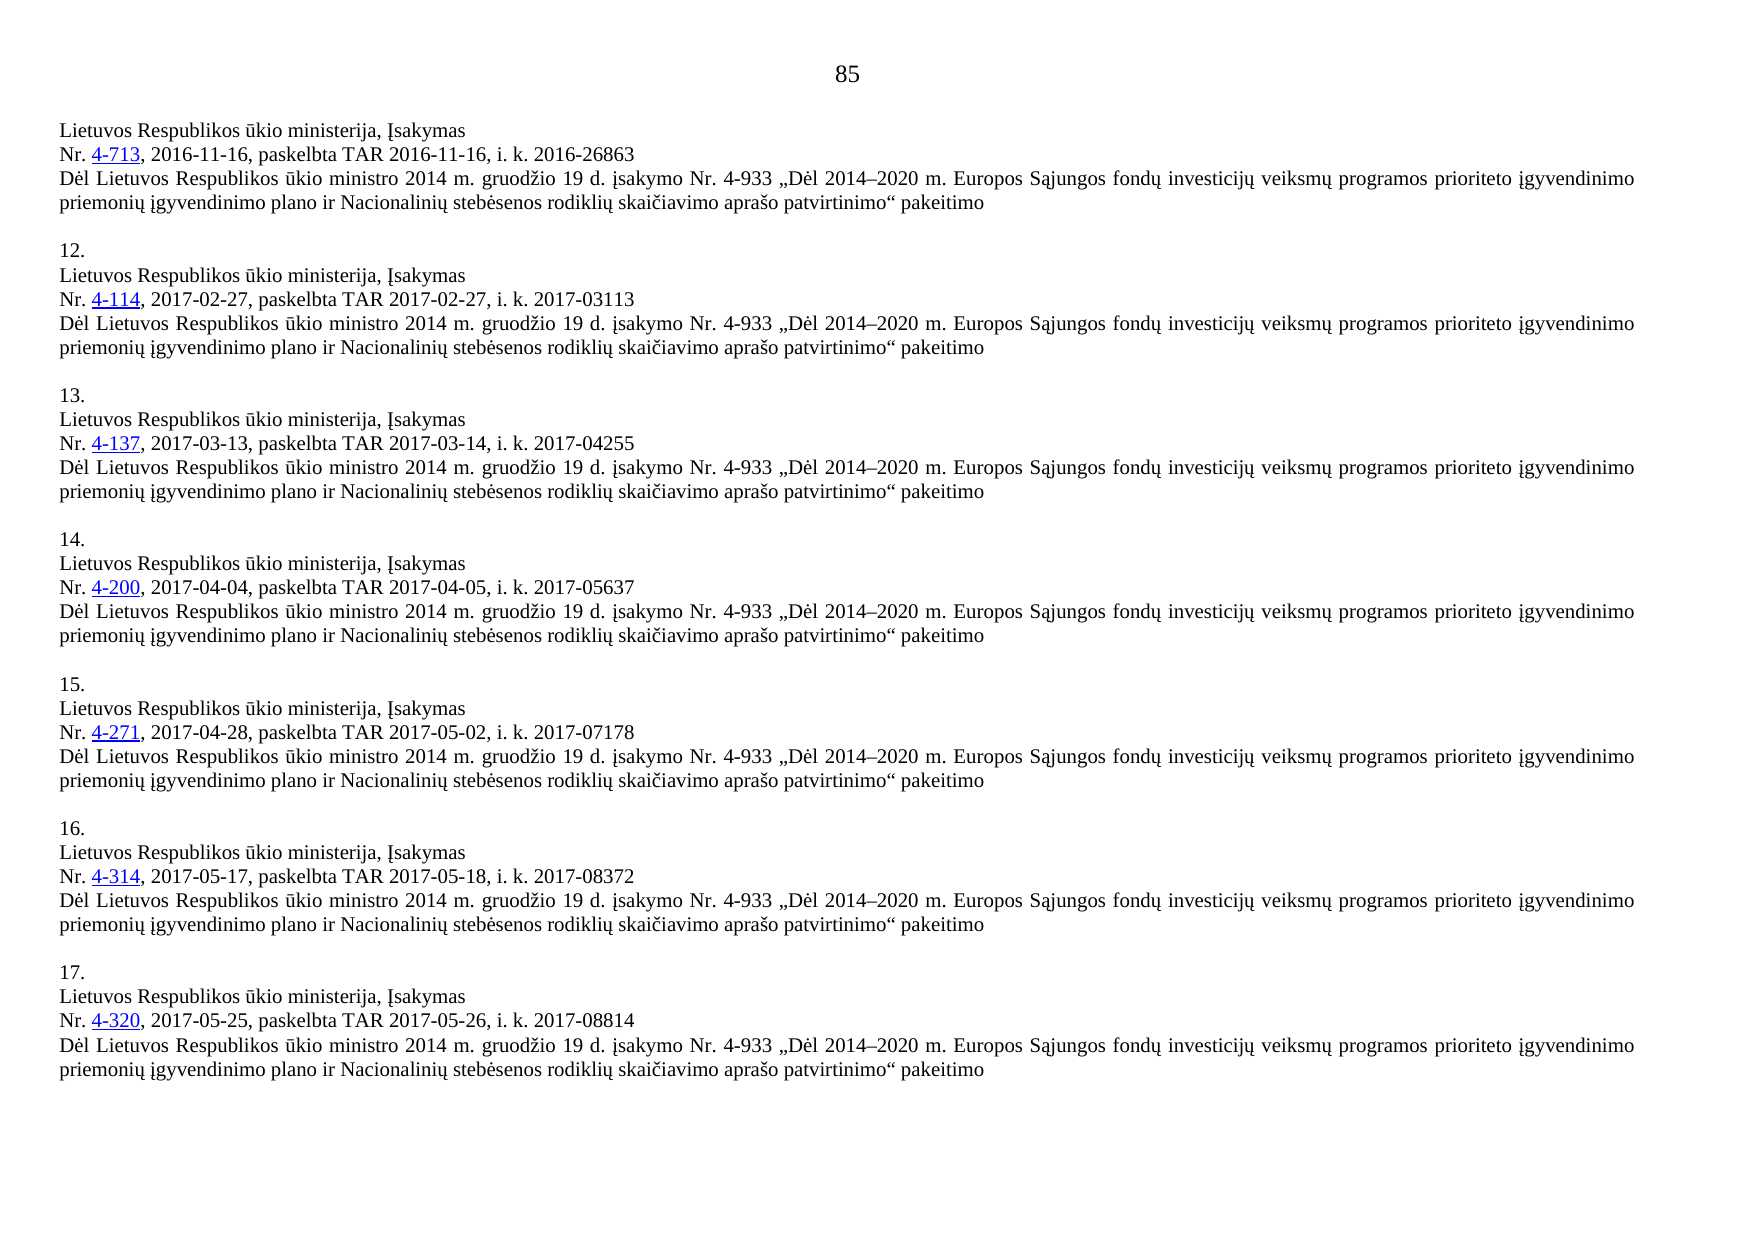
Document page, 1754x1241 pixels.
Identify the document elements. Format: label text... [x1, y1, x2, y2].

text Dėl Lietuvos Respublikos ūkio ministro 2014 m. gruodžio 19 d. įsakymo Nr. 4-933 „Dėl 2014–2020 m. Europos Sąjungos fondų investicijų veiksmų programos prioriteto įgyvendinimo priemonių įgyvendinimo plano ir Nacionalinių stebėsenos rodiklių skaičiavimo aprašo patvirtinimo“ pakeitimo [59, 888, 1636, 936]
text Nr. 4-271, 2017-04-28, paskelbta TAR 2017-05-02, i. k. 2017-07178 [59, 720, 1636, 744]
text 16. [59, 816, 1636, 840]
text Lietuvos Respublikos ūkio ministerija, Įsakymas [59, 551, 1636, 575]
text 14. [59, 527, 1636, 551]
text Nr. 4-314, 2017-05-17, paskelbta TAR 2017-05-18, i. k. 2017-08372 [59, 864, 1636, 888]
text Dėl Lietuvos Respublikos ūkio ministro 2014 m. gruodžio 19 d. įsakymo Nr. 4-933 „Dėl 2014–2020 m. Europos Sąjungos fondų investicijų veiksmų programos prioriteto įgyvendinimo priemonių įgyvendinimo plano ir Nacionalinių stebėsenos rodiklių skaičiavimo aprašo patvirtinimo“ pakeitimo [59, 166, 1636, 214]
text 17. [59, 960, 1636, 984]
text Dėl Lietuvos Respublikos ūkio ministro 2014 m. gruodžio 19 d. įsakymo Nr. 4-933 „Dėl 2014–2020 m. Europos Sąjungos fondų investicijų veiksmų programos prioriteto įgyvendinimo priemonių įgyvendinimo plano ir Nacionalinių stebėsenos rodiklių skaičiavimo aprašo patvirtinimo“ pakeitimo [59, 1032, 1636, 1081]
text Dėl Lietuvos Respublikos ūkio ministro 2014 m. gruodžio 19 d. įsakymo Nr. 4-933 „Dėl 2014–2020 m. Europos Sąjungos fondų investicijų veiksmų programos prioriteto įgyvendinimo priemonių įgyvendinimo plano ir Nacionalinių stebėsenos rodiklių skaičiavimo aprašo patvirtinimo“ pakeitimo [59, 311, 1636, 359]
text Dėl Lietuvos Respublikos ūkio ministro 2014 m. gruodžio 19 d. įsakymo Nr. 4-933 „Dėl 2014–2020 m. Europos Sąjungos fondų investicijų veiksmų programos prioriteto įgyvendinimo priemonių įgyvendinimo plano ir Nacionalinių stebėsenos rodiklių skaičiavimo aprašo patvirtinimo“ pakeitimo [59, 599, 1636, 647]
text 12. [59, 238, 1636, 262]
text Dėl Lietuvos Respublikos ūkio ministro 2014 m. gruodžio 19 d. įsakymo Nr. 4-933 „Dėl 2014–2020 m. Europos Sąjungos fondų investicijų veiksmų programos prioriteto įgyvendinimo priemonių įgyvendinimo plano ir Nacionalinių stebėsenos rodiklių skaičiavimo aprašo patvirtinimo“ pakeitimo [59, 744, 1636, 792]
text Dėl Lietuvos Respublikos ūkio ministro 2014 m. gruodžio 19 d. įsakymo Nr. 4-933 „Dėl 2014–2020 m. Europos Sąjungos fondų investicijų veiksmų programos prioriteto įgyvendinimo priemonių įgyvendinimo plano ir Nacionalinių stebėsenos rodiklių skaičiavimo aprašo patvirtinimo“ pakeitimo [59, 455, 1636, 503]
text Nr. 4-200, 2017-04-04, paskelbta TAR 2017-04-05, i. k. 2017-05637 [59, 575, 1636, 599]
text Nr. 4-320, 2017-05-25, paskelbta TAR 2017-05-26, i. k. 2017-08814 [59, 1008, 1636, 1032]
text 15. [59, 672, 1636, 696]
text Lietuvos Respublikos ūkio ministerija, Įsakymas [59, 118, 1636, 142]
text Nr. 4-713, 2016-11-16, paskelbta TAR 2016-11-16, i. k. 2016-26863 [59, 142, 1636, 166]
text Lietuvos Respublikos ūkio ministerija, Įsakymas [59, 407, 1636, 431]
text Lietuvos Respublikos ūkio ministerija, Įsakymas [59, 262, 1636, 287]
text 13. [59, 383, 1636, 407]
text Lietuvos Respublikos ūkio ministerija, Įsakymas [59, 840, 1636, 864]
text Nr. 4-137, 2017-03-13, paskelbta TAR 2017-03-14, i. k. 2017-04255 [59, 431, 1636, 455]
text Lietuvos Respublikos ūkio ministerija, Įsakymas [59, 984, 1636, 1008]
text Nr. 4-114, 2017-02-27, paskelbta TAR 2017-02-27, i. k. 2017-03113 [59, 287, 1636, 311]
text Lietuvos Respublikos ūkio ministerija, Įsakymas [59, 696, 1636, 720]
